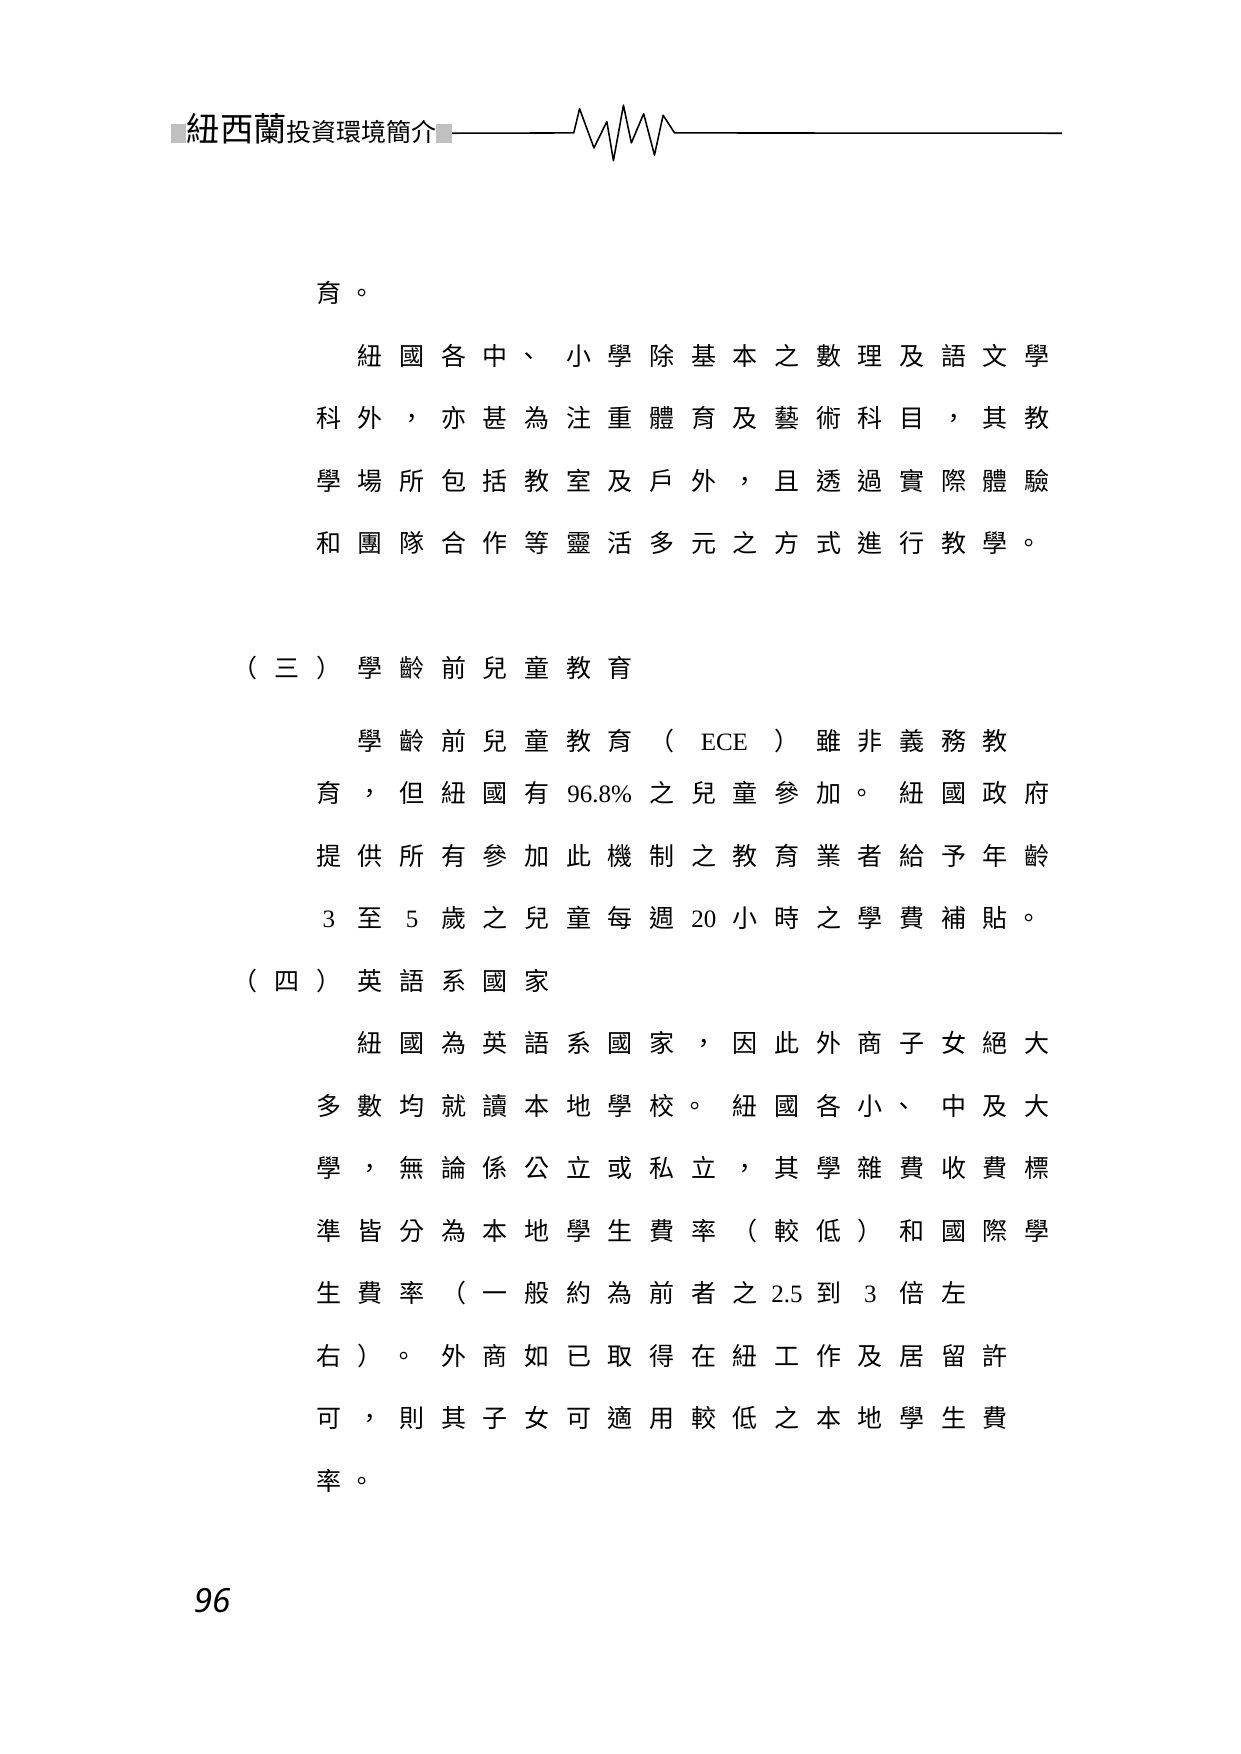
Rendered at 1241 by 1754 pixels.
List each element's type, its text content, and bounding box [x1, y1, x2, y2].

text （四）英語系國家 [207, 938, 1058, 1000]
text 紐國各中、小學除基本之數理及語文學科外，亦甚為注重體育及藝術科目，其教學場所包括教室及戶外，且透過實際體驗和團隊合作等靈活多元之方式進行教學。 [281, 313, 1058, 563]
text （三）學齡前兒童教育 [207, 625, 1058, 688]
text 育。 [281, 250, 1058, 313]
text 紐國為英語系國家，因此外商子女絕大多數均就讀本地學校。紐國各小、中及大學，無論係公立或私立，其學雜費收費標準皆分為本地學生費率（較低）和國際學生費率（一般約為前者之2.5到3倍左右）。外商如已取得在紐工作及居留許可，則其子女可適用較低之本地學生費率。 [281, 1000, 1058, 1500]
text 學齡前兒童教育（ECE）雖非義務教育，但紐國有96.8%之兒童參加。紐國政府提供所有參加此機制之教育業者給予年齡3至5歲之兒童每週20小時之學費補貼。 [281, 688, 1058, 938]
